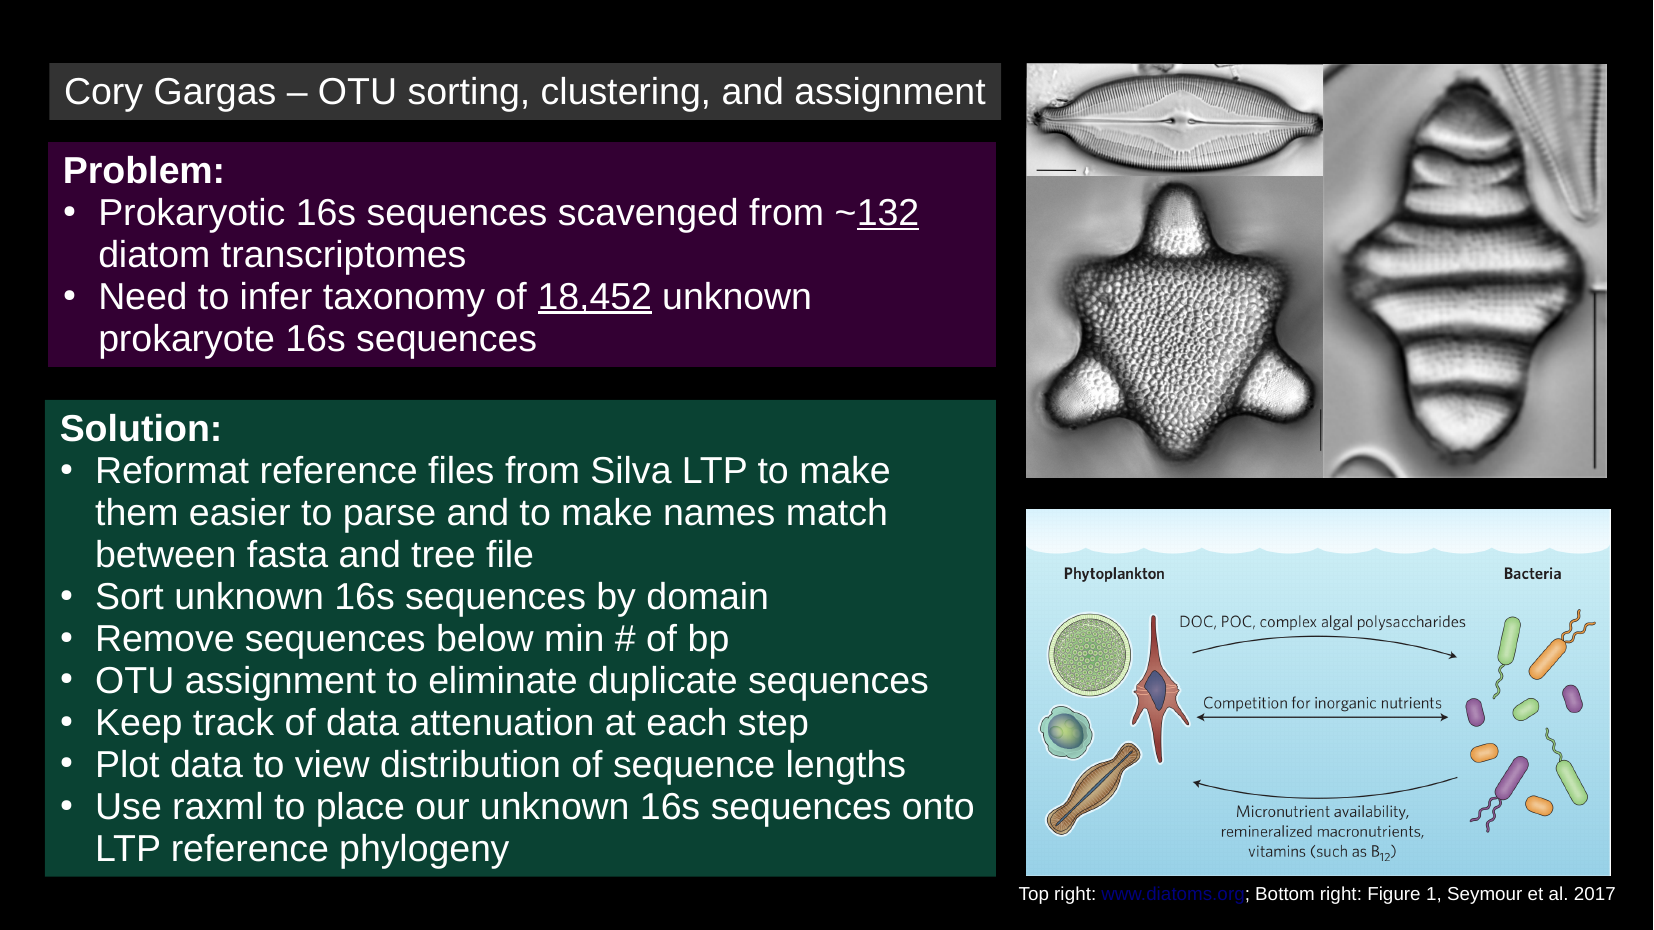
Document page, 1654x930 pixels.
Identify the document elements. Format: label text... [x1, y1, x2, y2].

text_box Solution: Reformat reference files from Silva LTP to make them easier to parse and to make names match between fasta and tree file Sort unknown 16s sequences by domain Remove sequences below min # of bp OTU assignment to eliminate duplicate sequences Keep track of data attenuation at each step Plot data to view distribution of sequence lengths Use raxml to place our unknown 16s sequences onto LTP reference phylogeny [44, 399, 996, 877]
picture [1026, 509, 1611, 876]
text_box Top right: www.diatoms.org; Bottom right: Figure 1, Seymour et al. 2017 [1003, 876, 1648, 919]
text_box Problem: Prokaryotic 16s sequences scavenged from ~132 diatom transcriptomes Need to infer taxonomy of 18,452 unknown prokaryote 16s sequences [48, 142, 996, 367]
picture [1026, 63, 1607, 478]
text_box Cory Gargas – OTU sorting, clustering, and assignment [49, 63, 1002, 120]
